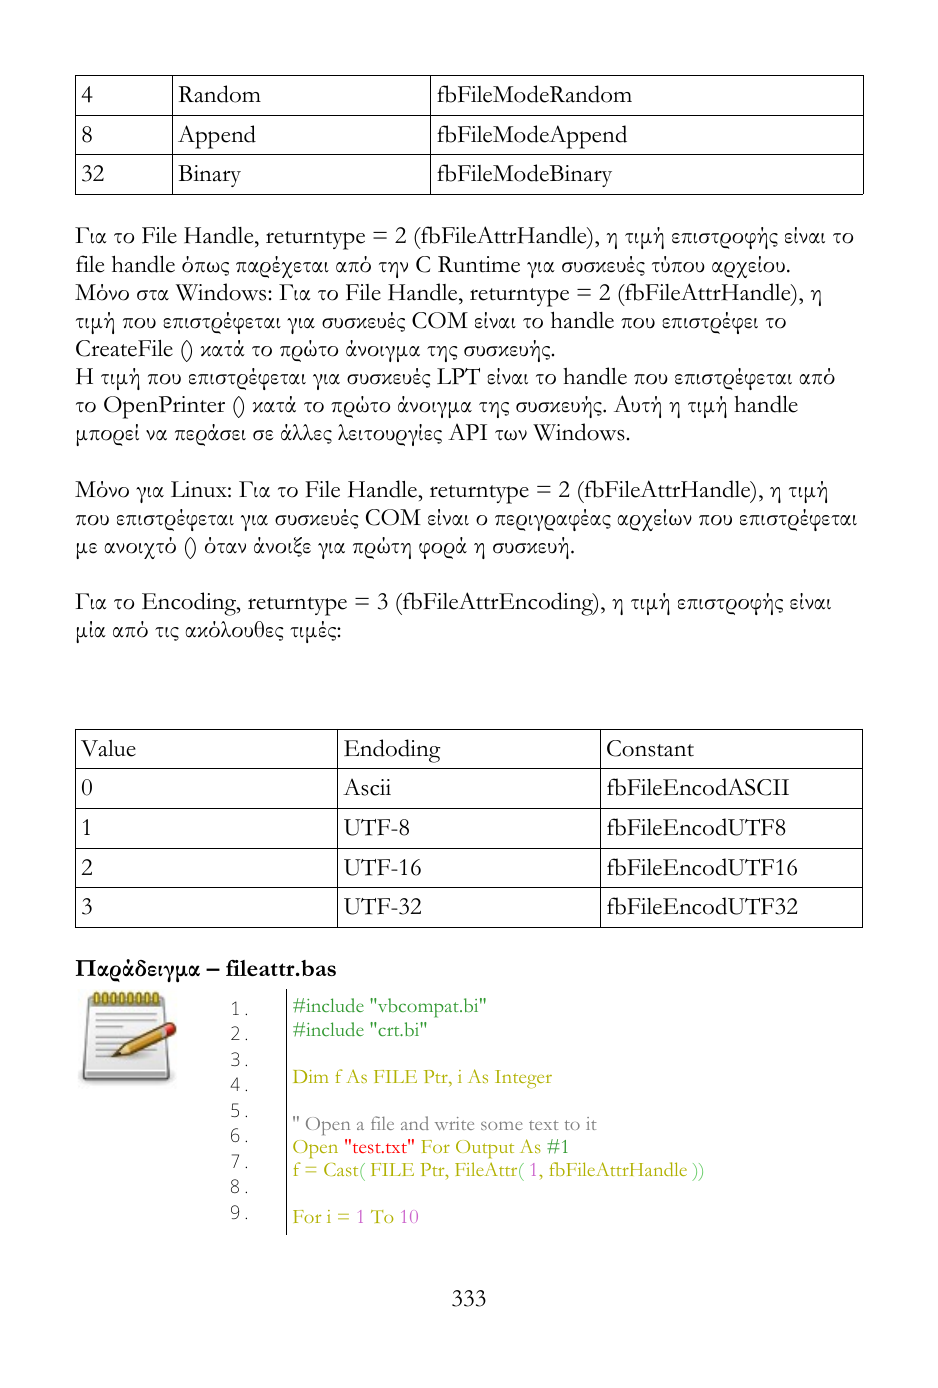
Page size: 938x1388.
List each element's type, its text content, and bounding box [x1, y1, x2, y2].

table_cell UTF-16 [338, 849, 600, 887]
text Μόνο για Linux: Για το File Handle, returntype = 2 (fbFileAttrHandle), η τιμή που επιστρέφεται για συσκευές COM είναι ο περιγραφέας αρχείων που επιστρέφεται με ανοιχτό () όταν άνοιξε για πρώτη φορά η συσκευή. [75, 475, 862, 560]
picture [77, 989, 178, 1089]
table_cell UTF-8 [338, 809, 600, 848]
table_cell Random [173, 76, 430, 115]
table_header [186, 989, 286, 1235]
text Για το Encoding, returntype = 3 (fbFileAttrEncoding), η τιμή επιστροφής είναι μία από τις ακόλουθες τιμές: [75, 588, 862, 644]
table_cell 0 [76, 769, 337, 808]
table_cell 2 [76, 849, 337, 887]
table_header [180, 983, 863, 1241]
table_header Constant [601, 730, 862, 768]
table_header #include "vbcompat.bi" #include "crt.bi" Dim f As FILE Ptr, i As Integer '' Open a file and write some text to it Open "test.txt" For Output As #1 f = Cast( FILE Ptr, FileAttr( 1, fbFileAttrHandle )) For i = 1 To 10 [287, 989, 857, 1235]
table_header [75, 983, 180, 1241]
table_cell fbFileModeRandom [431, 76, 863, 115]
table_header Endoding [338, 730, 600, 768]
table_cell UTF-32 [338, 888, 600, 927]
table_cell 1 [76, 809, 337, 848]
table_cell 3 [76, 888, 337, 927]
table_cell fbFileEncodASCII [601, 769, 862, 808]
table_cell 4 [76, 76, 172, 115]
table_cell Binary [173, 155, 430, 194]
table_cell fbFileEncodUTF8 [601, 809, 862, 848]
table_cell fbFileModeAppend [431, 116, 863, 154]
table_cell 8 [76, 116, 172, 154]
text Για το File Handle, returntype = 2 (fbFileAttrHandle), η τιμή επιστροφής είναι το file handle όπως παρέχεται από την C Runtime για συσκευές τύπου αρχείου. [75, 222, 862, 278]
table_cell fbFileModeBinary [431, 155, 863, 194]
table_cell fbFileEncodUTF16 [601, 849, 862, 887]
text Παράδειγμα – fileattr.bas [75, 955, 862, 983]
table_header Value [76, 730, 337, 768]
table_cell fbFileEncodUTF32 [601, 888, 862, 927]
text Μόνο στα Windows: Για το File Handle, returntype = 2 (fbFileAttrHandle), η τιμή που επιστρέφεται για συσκευές COM είναι το handle που επιστρέφει το CreateFile () κατά το πρώτο άνοιγμα της συσκευής. [75, 278, 862, 363]
table_cell Append [173, 116, 430, 154]
table_cell 32 [76, 155, 172, 194]
text Η τιμή που επιστρέφεται για συσκευές LPT είναι το handle που επιστρέφεται από το OpenPrinter () κατά το πρώτο άνοιγμα της συσκευής. Αυτή η τιμή handle μπορεί να περάσει σε άλλες λειτουργίες API των Windows. [75, 363, 862, 447]
table_cell Ascii [338, 769, 600, 808]
